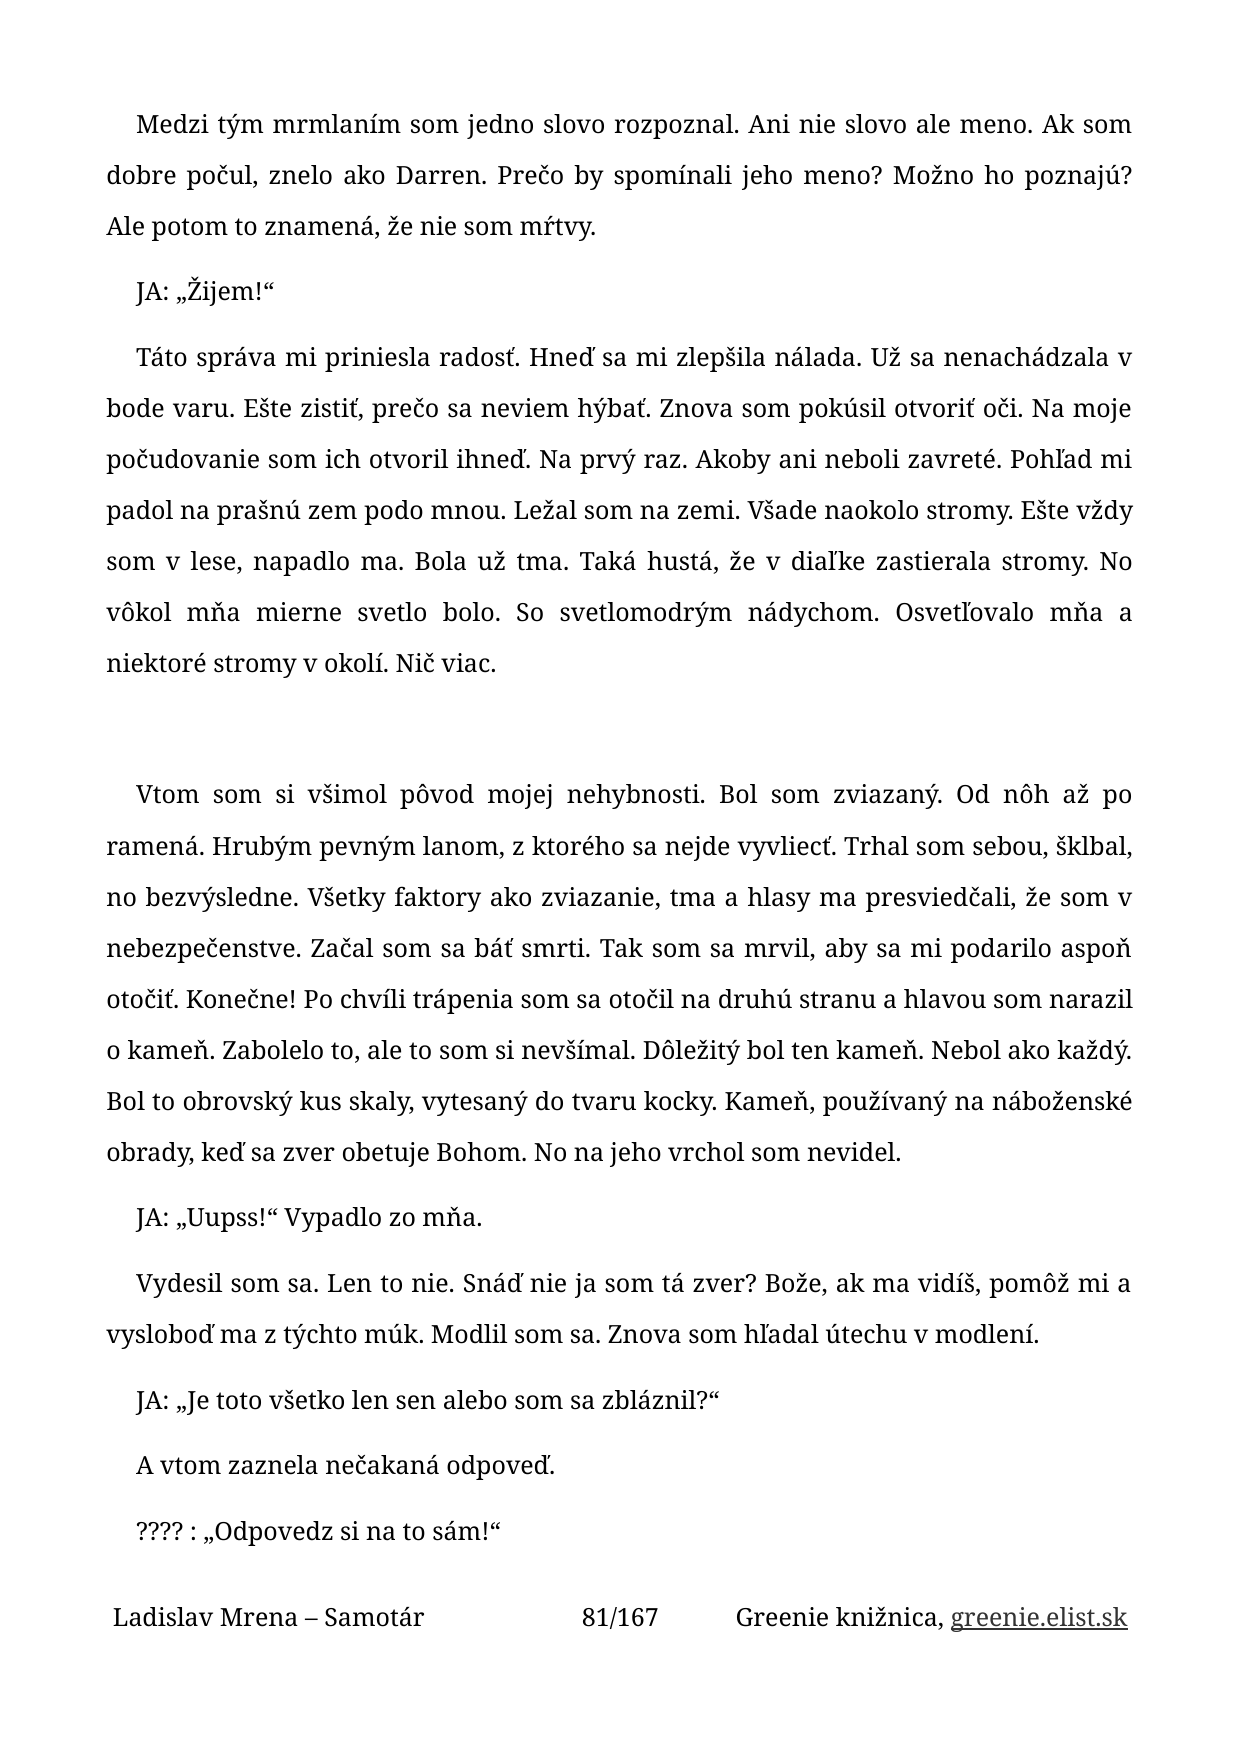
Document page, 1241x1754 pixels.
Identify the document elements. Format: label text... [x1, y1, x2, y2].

text Vtom som si všimol pôvod mojej nehybnosti. Bol som zviazaný. Od nôh až po ramená. Hrubým pevným lanom, z ktorého sa nejde vyvliecť. Trhal som sebou, šklbal, no bezvýsledne. Všetky faktory ako zviazanie, tma a hlasy ma presviedčali, že som v nebezpečenstve. Začal som sa báť smrti. Tak som sa mrvil, aby sa mi podarilo aspoň otočiť. Konečne! Po chvíli trápenia som sa otočil na druhú stranu a hlavou som narazil o kameň. Zabolelo to, ale to som si nevšímal. Dôležitý bol ten kameň. Nebol ako každý. Bol to obrovský kus skaly, vytesaný do tvaru kocky. Kameň, používaný na náboženské obrady, keď sa zver obetuje Bohom. No na jeho vrchol som nevidel. [106, 777, 1134, 1168]
text JA: „Žijem!“ [106, 274, 1134, 308]
text JA: „Uupss!“ Vypadlo zo mňa. [106, 1200, 1134, 1234]
text ???? : „Odpovedz si na to sám!“ [106, 1513, 1134, 1548]
text JA: „Je toto všetko len sen alebo som sa zbláznil?“ [106, 1382, 1134, 1416]
text Táto správa mi priniesla radosť. Hneď sa mi zlepšila nálada. Už sa nenachádzala v bode varu. Ešte zistiť, prečo sa neviem hýbať. Znova som pokúsil otvoriť oči. Na moje počudovanie som ich otvoril ihneď. Na prvý raz. Akoby ani neboli zavreté. Pohľad mi padol na prašnú zem podo mnou. Ležal som na zemi. Všade naokolo stromy. Ešte vždy som v lese, napadlo ma. Bola už tma. Taká hustá, že v diaľke zastierala stromy. No vôkol mňa mierne svetlo bolo. So svetlomodrým nádychom. Osvetľovalo mňa a niektoré stromy v okolí. Nič viac. [106, 339, 1134, 680]
text Medzi tým mrmlaním som jedno slovo rozpoznal. Ani nie slovo ale meno. Ak som dobre počul, znelo ako Darren. Prečo by spomínali jeho meno? Možno ho poznajú? Ale potom to znamená, že nie som mŕtvy. [106, 106, 1134, 242]
text Vydesil som sa. Len to nie. Snáď nie ja som tá zver? Bože, ak ma vidíš, pomôž mi a vysloboď ma z týchto múk. Modlil som sa. Znova som hľadal útechu v modlení. [106, 1266, 1134, 1351]
text A vtom zaznela nečakaná odpoveď. [106, 1448, 1134, 1482]
